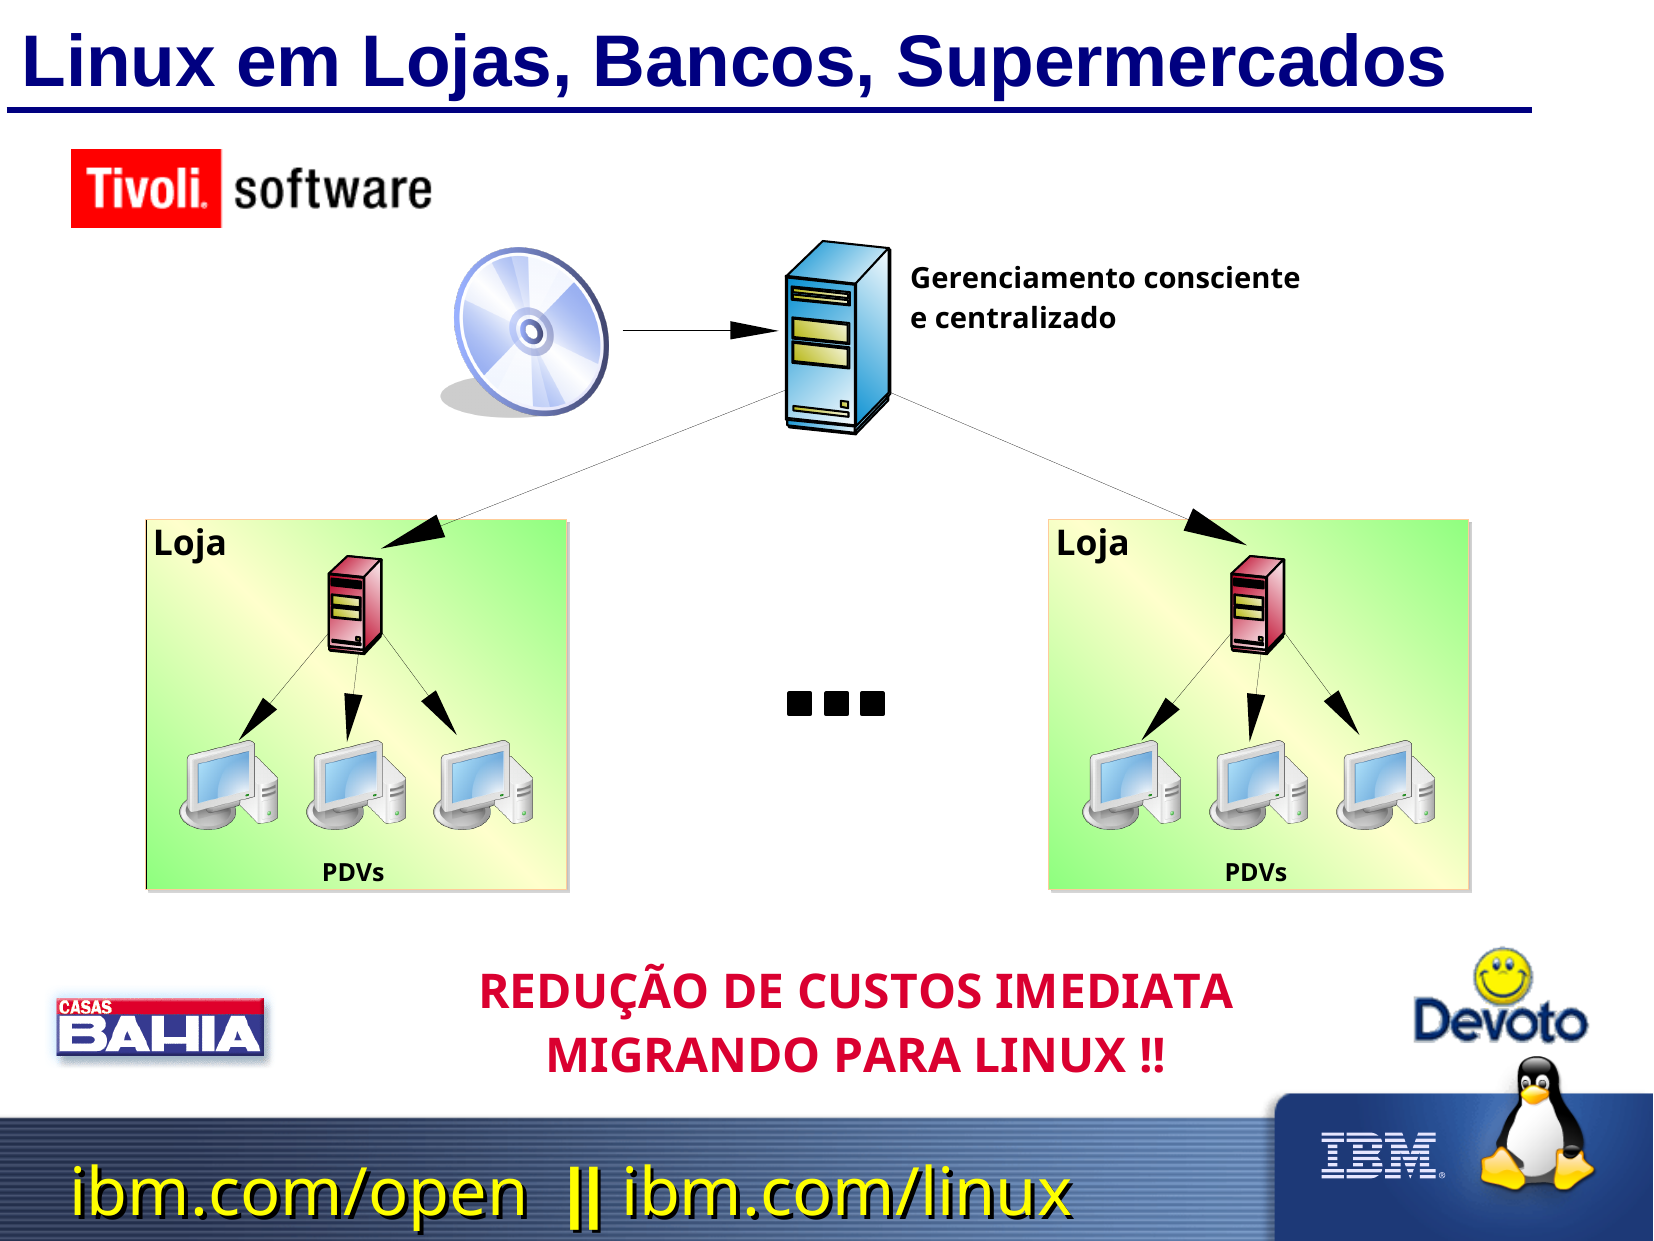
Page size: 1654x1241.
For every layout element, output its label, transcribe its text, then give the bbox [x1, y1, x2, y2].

text_box [861, 693, 883, 715]
text_box [1048, 519, 1469, 890]
picture [440, 247, 609, 418]
text_box Gerenciamento consciente e centralizado [910, 257, 1319, 396]
text_box [826, 693, 848, 715]
text_box [789, 693, 811, 715]
text_box Loja [152, 513, 237, 570]
picture [433, 740, 533, 831]
picture [0, 972, 1653, 1241]
text_box PDVs [321, 855, 390, 934]
text_box REDUÇÃO DE CUSTOS IMEDIATA MIGRANDO PARA LINUX !! [348, 956, 1365, 1109]
text_box PDVs [1224, 855, 1293, 934]
picture [1209, 740, 1308, 830]
text_box [785, 241, 891, 435]
picture [306, 740, 406, 830]
picture [1336, 740, 1435, 831]
picture [179, 740, 278, 830]
picture [71, 149, 450, 228]
text_box [439, 519, 455, 525]
text_box [145, 519, 567, 890]
picture [1412, 939, 1592, 1052]
text_box Loja [1055, 513, 1140, 570]
picture [1082, 740, 1181, 830]
text_box Linux em Lojas, Bancos, Supermercados [21, 14, 1610, 241]
